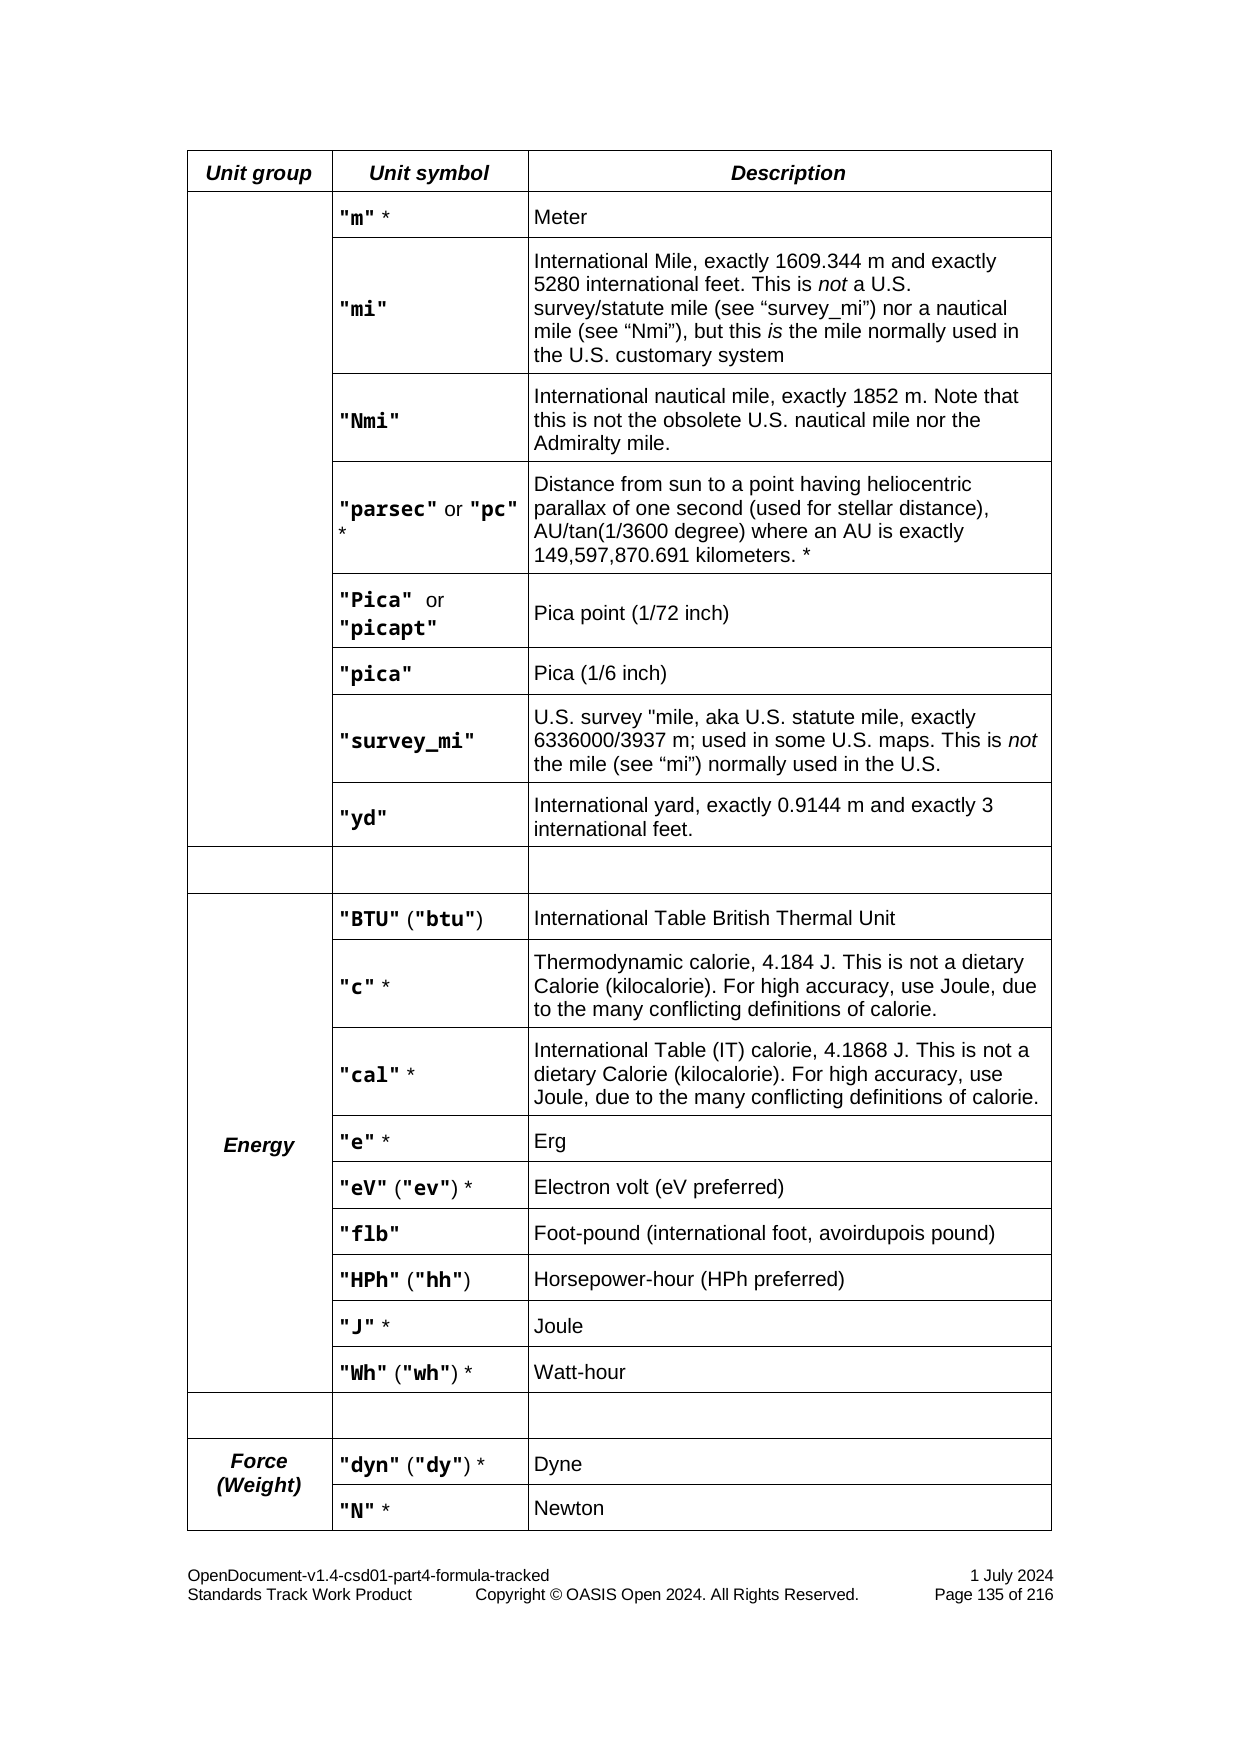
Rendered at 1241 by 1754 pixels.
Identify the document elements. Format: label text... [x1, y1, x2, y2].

table_cell International yard, exactly 0.9144 m and exactly 3 international feet. [529, 783, 1051, 846]
table_cell Pica (1/6 inch) [529, 648, 1051, 693]
table_cell Thermodynamic calorie, 4.184 J. This is not a dietary Calorie (kilocalorie). For high accuracy, use Joule, due to the many conflicting definitions of calorie. [529, 940, 1051, 1027]
table_cell U.S. survey "mile, aka U.S. statute mile, exactly 6336000/3937 m; used in some U.S. maps. This is not the mile (see “mi”) normally used in the U.S. [529, 695, 1051, 782]
table_cell [529, 847, 1051, 892]
table_cell [529, 1393, 1051, 1438]
table_cell Watt-hour [529, 1347, 1051, 1392]
table_cell Newton [529, 1485, 1051, 1530]
table_cell "dyn" ("dy") * [333, 1439, 528, 1484]
table_cell "BTU" ("btu") [333, 894, 528, 939]
table_cell [188, 1393, 332, 1438]
table_cell "mi" [333, 238, 528, 373]
table_cell "parsec" or "pc" * [333, 462, 528, 573]
table_cell "yd" [333, 783, 528, 846]
table_cell "HPh" ("hh") [333, 1255, 528, 1300]
table_cell [188, 192, 332, 846]
table_cell Force (Weight) [188, 1439, 332, 1530]
table_cell Energy [188, 894, 332, 1392]
table_cell "Wh" ("wh") * [333, 1347, 528, 1392]
table_cell International Table (IT) calorie, 4.1868 J. This is not a dietary Calorie (kilocalorie). For high accuracy, use Joule, due to the many conflicting definitions of calorie. [529, 1028, 1051, 1115]
table_cell "eV" ("ev") * [333, 1162, 528, 1207]
table_cell Meter [529, 192, 1051, 237]
table_cell "cal" * [333, 1028, 528, 1115]
table_cell "Pica" or "picapt" [333, 574, 528, 647]
table_cell Pica point (1/72 inch) [529, 574, 1051, 647]
table_cell [333, 847, 528, 892]
table_cell Dyne [529, 1439, 1051, 1484]
table_cell "c" * [333, 940, 528, 1027]
table_cell [188, 847, 332, 892]
table_cell "Nmi" [333, 374, 528, 461]
table_cell International nautical mile, exactly 1852 m. Note that this is not the obsolete U.S. nautical mile nor the Admiralty mile. [529, 374, 1051, 461]
table_cell "flb" [333, 1209, 528, 1253]
table_cell "J" * [333, 1301, 528, 1346]
table_cell "N" * [333, 1485, 528, 1530]
table_header Unit symbol [333, 151, 528, 191]
table_cell "pica" [333, 648, 528, 693]
table_cell Distance from sun to a point having heliocentric parallax of one second (used for stellar distance), AU/tan(1/3600 degree) where an AU is exactly 149,597,870.691 kilometers. * [529, 462, 1051, 573]
table_cell "m" * [333, 192, 528, 237]
table_cell International Mile, exactly 1609.344 m and exactly 5280 international feet. This is not a U.S. survey/statute mile (see “survey_mi”) nor a nautical mile (see “Nmi”), but this is the mile normally used in the U.S. customary system [529, 238, 1051, 373]
table_cell International Table British Thermal Unit [529, 894, 1051, 939]
table_cell Foot-pound (international foot, avoirdupois pound) [529, 1209, 1051, 1253]
table_header Unit group [188, 151, 332, 191]
table_cell "e" * [333, 1116, 528, 1161]
table_header Description [529, 151, 1051, 191]
table_cell Horsepower-hour (HPh preferred) [529, 1255, 1051, 1300]
table_cell [333, 1393, 528, 1438]
table_cell "survey_mi" [333, 695, 528, 782]
table_cell Joule [529, 1301, 1051, 1346]
table_cell Erg [529, 1116, 1051, 1161]
table_cell Electron volt (eV preferred) [529, 1162, 1051, 1207]
